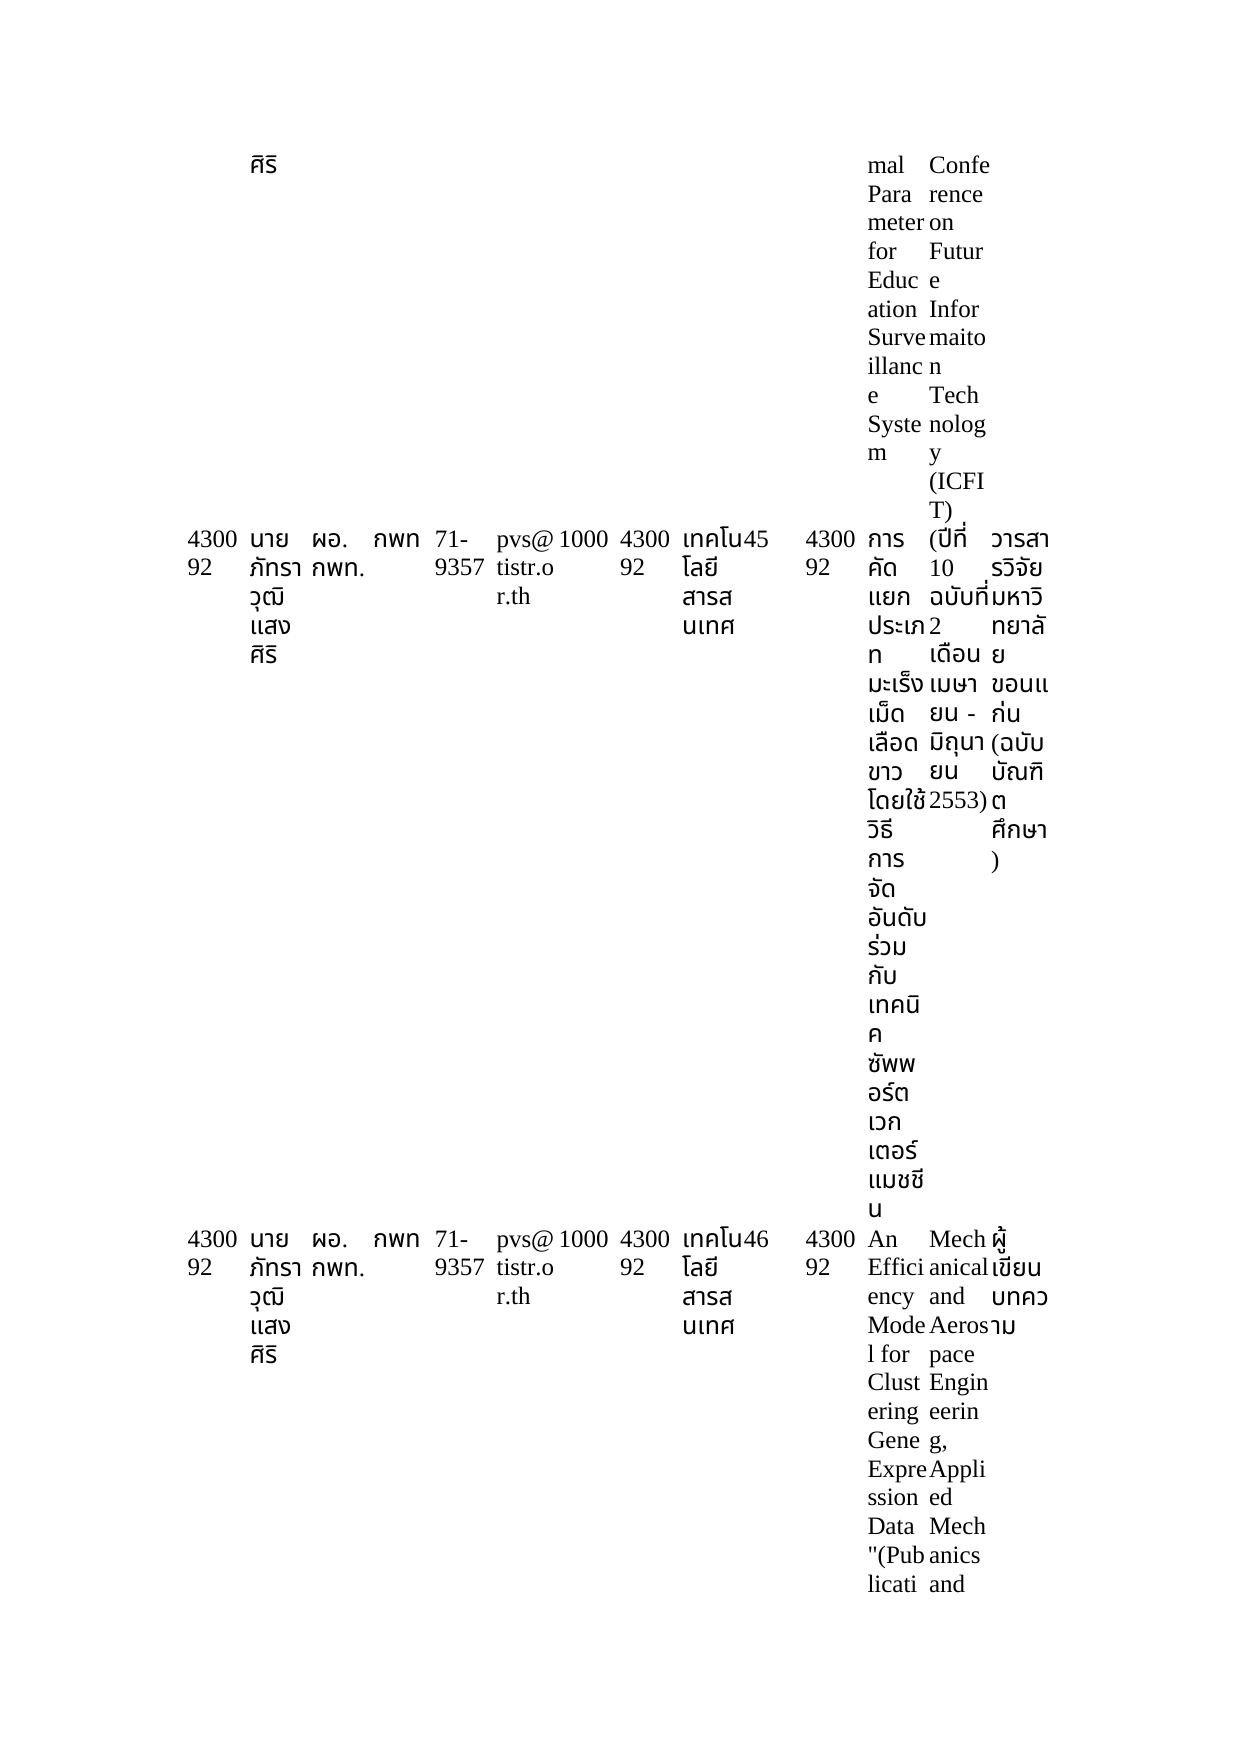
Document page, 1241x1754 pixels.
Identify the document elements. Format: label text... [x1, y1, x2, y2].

table_cell วารสารวิจัยมหาวิทยาลัยขอนแก่น (ฉบับบัณฑิตศึกษา) [991, 524, 1053, 1224]
table_cell [558, 150, 620, 524]
table_cell ผอ. กพท. [311, 524, 373, 1224]
table_cell pvs@tistr.or.th [496, 1224, 558, 1597]
table_cell 1000 [558, 1224, 620, 1597]
table_cell [373, 150, 434, 524]
table_cell ผอ. กพท. [311, 1224, 373, 1597]
table_cell mal Parameter for Education Surveillance System [867, 150, 929, 524]
table_cell 430092 [188, 1224, 249, 1597]
table_cell ผู้เขียนบทความ [991, 1224, 1053, 1597]
table_cell เทคโนโลยีสารสนเทศ [682, 524, 743, 1224]
table_cell 430092 [620, 524, 682, 1224]
table_cell กพท [373, 1224, 434, 1597]
table_cell [682, 150, 743, 524]
table_cell เทคโนโลยีสารสนเทศ [682, 1224, 743, 1597]
table_cell [805, 150, 867, 524]
table_cell 71-9357 [435, 1224, 496, 1597]
table_cell Conference on Future Informaiton Technology (ICFIT) [929, 150, 991, 524]
table_cell 71-9357 [435, 524, 496, 1224]
table_cell 46 [744, 1224, 805, 1597]
table_cell นายภัทราวุฒิ แสงศิริ [249, 524, 311, 1224]
table_cell Mechanical and Aerospace Engineering, Applied Mechanics and [929, 1224, 991, 1597]
table_cell [188, 150, 249, 524]
table_cell [620, 150, 682, 524]
table_cell [991, 150, 1053, 524]
table_cell การคัดแยกประเภทมะเร็งเม็ดเลือดขาวโดยใช้วิธีการจัดอันดับร่วมกับเทคนิค ซัพพอร์ตเวกเตอร์แมชชีน [867, 524, 929, 1224]
table_cell [311, 150, 373, 524]
table_cell An Efficiency Model for Clustering Gene Expression Data "(Publicati [867, 1224, 929, 1597]
table_cell pvs@tistr.or.th [496, 524, 558, 1224]
table_cell ศิริ [249, 150, 311, 524]
table_cell กพท [373, 524, 434, 1224]
table_cell 430092 [188, 524, 249, 1224]
table_cell 430092 [805, 524, 867, 1224]
table_cell 45 [744, 524, 805, 1224]
table_cell 1000 [558, 524, 620, 1224]
table_cell (ปีที่ 10 ฉบับที่ 2 เดือนเมษายน - มิถุนายน 2553) [929, 524, 991, 1224]
table_cell [744, 150, 805, 524]
table_cell นายภัทราวุฒิ แสงศิริ [249, 1224, 311, 1597]
table_cell [496, 150, 558, 524]
table_cell 430092 [620, 1224, 682, 1597]
table_cell [435, 150, 496, 524]
table_cell 430092 [805, 1224, 867, 1597]
